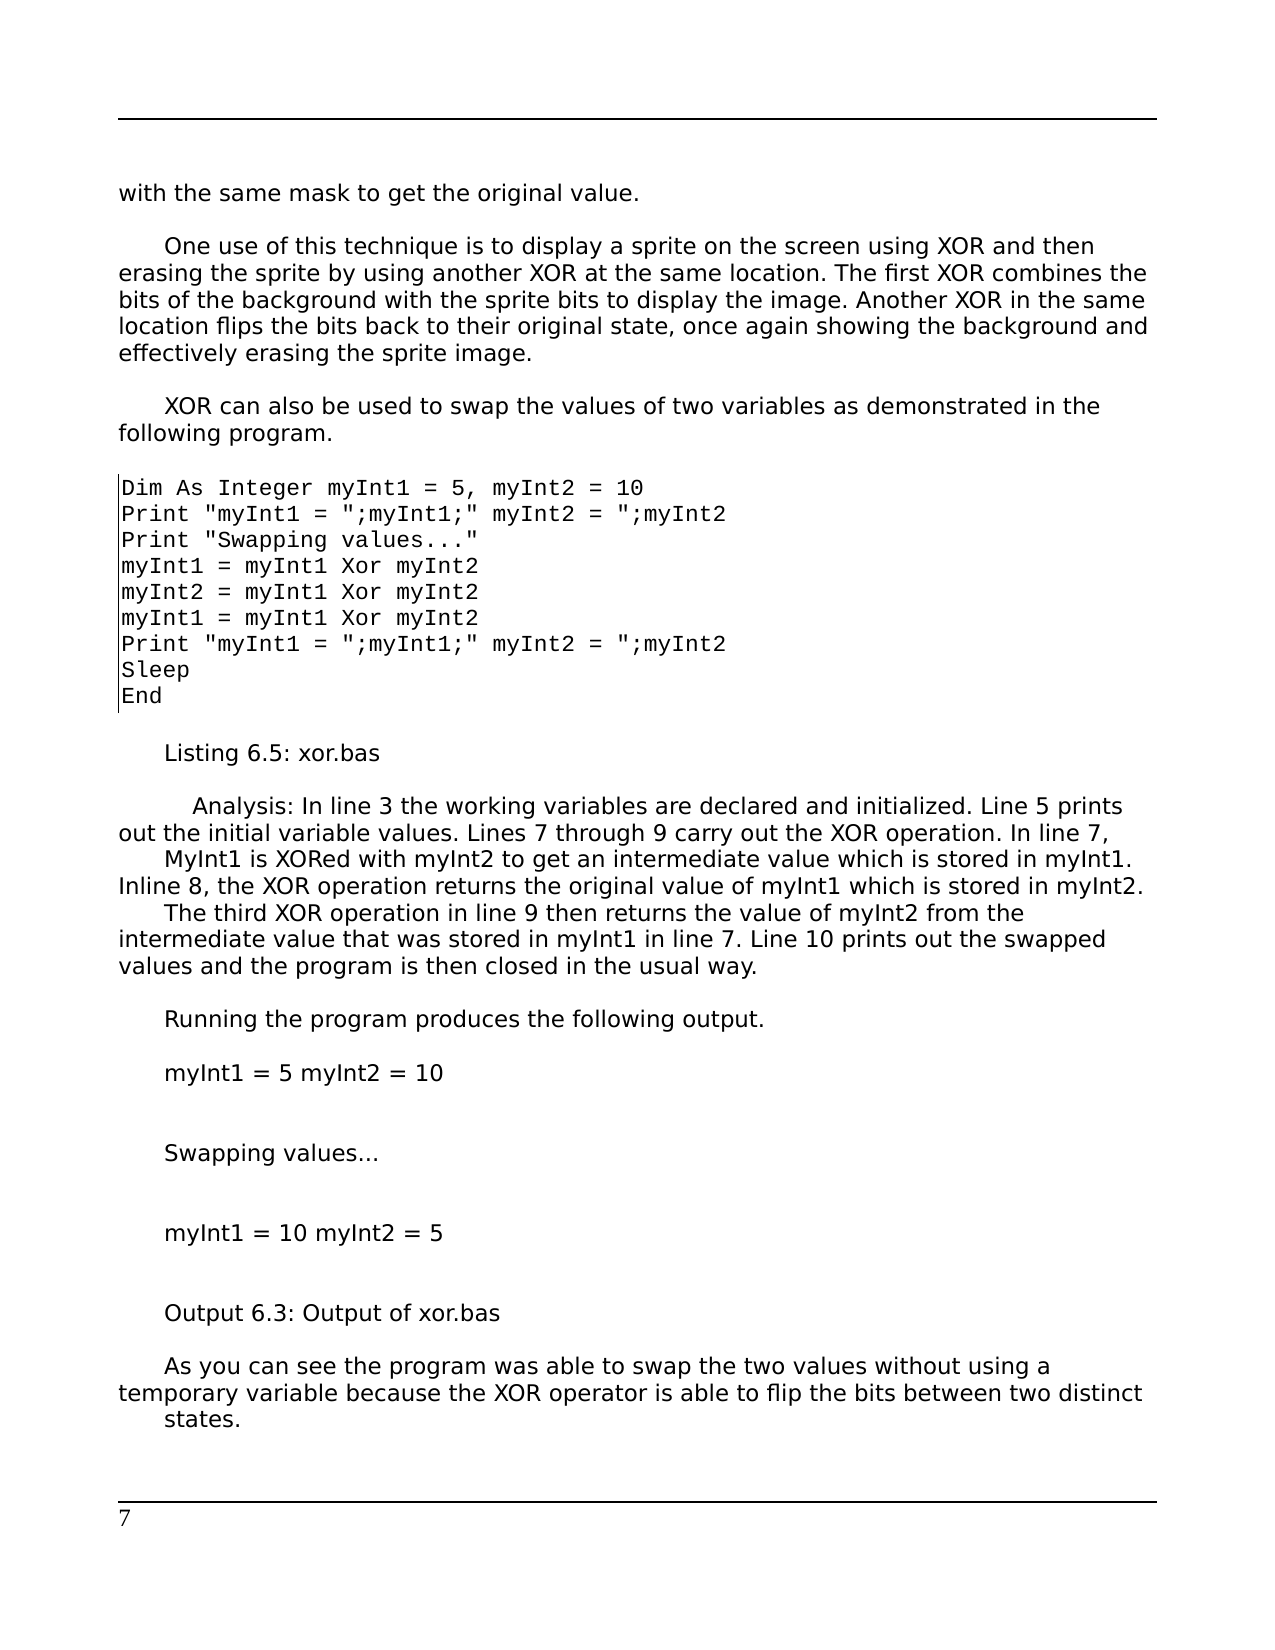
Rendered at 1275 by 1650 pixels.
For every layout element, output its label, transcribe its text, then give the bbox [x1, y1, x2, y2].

text myInt1 = 5 myInt2 = 10 [118, 1060, 1157, 1086]
text The third XOR operation in line 9 then returns the value of myInt2 from the intermediate value that was stored in myInt1 in line 7. Line 10 prints out the swapped values and the program is then closed in the usual way. [118, 900, 1157, 980]
table_header Dim As Integer myInt1 = 5, myInt2 = 10 Print "myInt1 = ";myInt1;" myInt2 = ";myInt2 Print "Swapping values..." myInt1 = myInt1 Xor myInt2 myInt2 = myInt1 Xor myInt2 myInt1 = myInt1 Xor myInt2 Print "myInt1 = ";myInt1;" myInt2 = ";myInt2 Sleep End [119, 474, 1157, 713]
text As you can see the program was able to swap the two values without using a temporary variable because the XOR operator is able to flip the bits between two distinct [118, 1353, 1157, 1406]
text One use of this technique is to display a sprite on the screen using XOR and then erasing the sprite by using another XOR at the same location. The first XOR combines the bits of the background with the sprite bits to display the image. Another XOR in the same location flips the bits back to their original state, once again showing the background and effectively erasing the sprite image. [118, 233, 1157, 367]
text Output 6.3: Output of xor.bas [118, 1300, 1157, 1326]
text with the same mask to get the original value. [118, 180, 1157, 207]
text Swapping values... [118, 1140, 1157, 1166]
text Running the program produces the following output. [118, 1006, 1157, 1033]
text XOR can also be used to swap the values of two variables as demonstrated in the following program. [118, 393, 1157, 447]
text Listing 6.5: xor.bas [118, 740, 1157, 766]
text MyInt1 is XORed with myInt2 to get an intermediate value which is stored in myInt1. Inline 8, the XOR operation returns the original value of myInt1 which is stored in myInt2. [118, 846, 1157, 900]
text states. [118, 1406, 1157, 1433]
text myInt1 = 10 myInt2 = 5 [118, 1220, 1157, 1246]
text Analysis: In line 3 the working variables are declared and initialized. Line 5 prints out the initial variable values. Lines 7 through 9 carry out the XOR operation. In line 7, [118, 793, 1157, 846]
